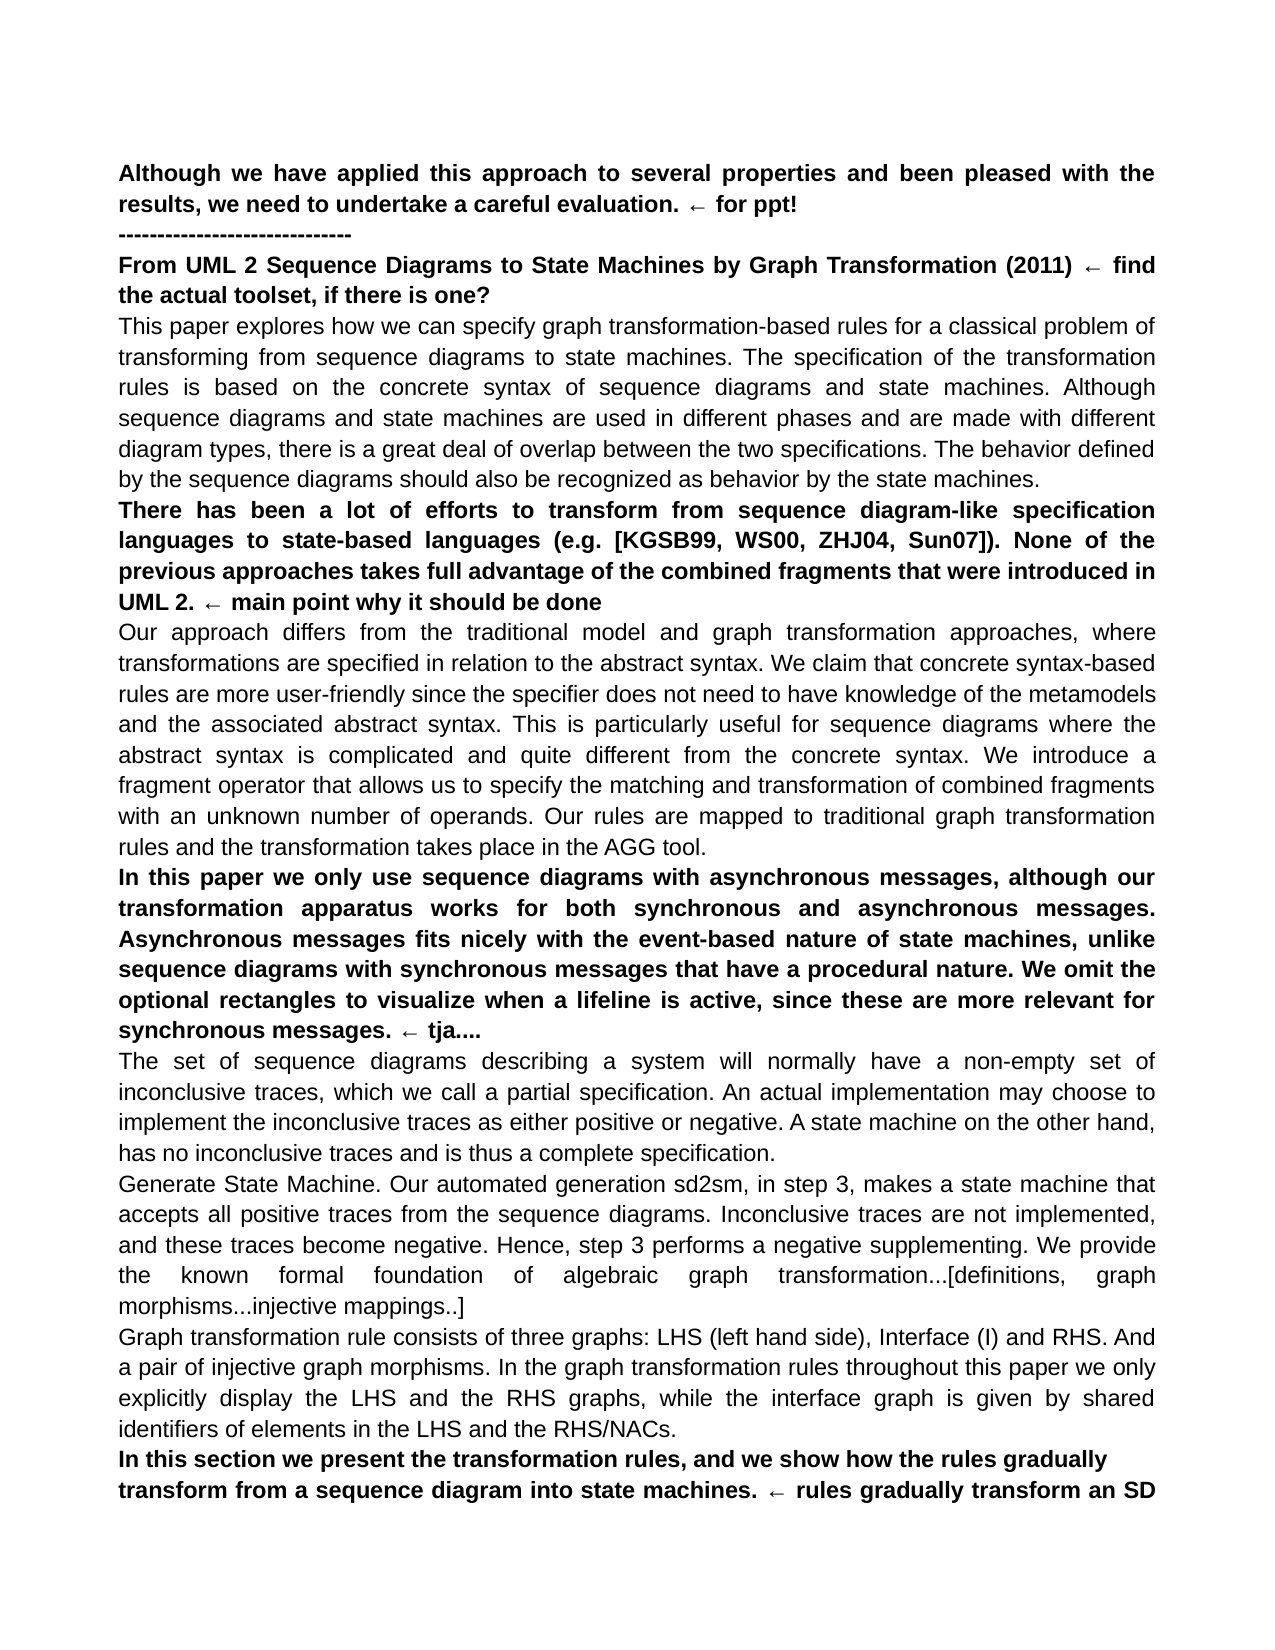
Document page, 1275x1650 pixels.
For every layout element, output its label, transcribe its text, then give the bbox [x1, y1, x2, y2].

text transform from a sequence diagram into state machines. ← rules gradually transform an SD [118, 1476, 1157, 1503]
text ------------------------------ [118, 221, 1157, 247]
text The set of sequence diagrams describing a system will normally have a non-empty set of inconclusive traces, which we call a partial specification. An actual implementation may choose to implement the inconclusive traces as either positive or negative. A state machine on the other hand, has no inconclusive traces and is thus a complete specification. [118, 1047, 1157, 1166]
text Although we have applied this approach to several properties and been pleased with the results, we need to undertake a careful evaluation. ← for ppt! [118, 159, 1157, 217]
text Generate State Machine. Our automated generation sd2sm, in step 3, makes a state machine that accepts all positive traces from the sequence diagrams. Inconclusive traces are not implemented, and these traces become negative. Hence, step 3 performs a negative supplementing. We provide the known formal foundation of algebraic graph transformation...[definitions, graph morphisms...injective mappings..] [118, 1170, 1157, 1319]
text In this paper we only use sequence diagrams with asynchronous messages, although our transformation apparatus works for both synchronous and asynchronous messages. Asynchronous messages fits nicely with the event-based nature of state machines, unlike sequence diagrams with synchronous messages that have a procedural nature. We omit the optional rectangles to visualize when a lifeline is active, since these are more relevant for synchronous messages. ← tja.... [118, 864, 1157, 1044]
text From UML 2 Sequence Diagrams to State Machines by Graph Transformation (2011) ← find the actual toolset, if there is one? [118, 251, 1157, 309]
text Graph transformation rule consists of three graphs: LHS (left hand side), Interface (I) and RHS. And a pair of injective graph morphisms. In the graph transformation rules throughout this paper we only explicitly display the LHS and the RHS graphs, while the interface graph is given by shared identifiers of elements in the LHS and the RHS/NACs. [118, 1323, 1157, 1442]
text There has been a lot of efforts to transform from sequence diagram-like specification languages to state-based languages (e.g. [KGSB99, WS00, ZHJ04, Sun07]). None of the previous approaches takes full advantage of the combined fragments that were introduced in UML 2. ← main point why it should be done [118, 496, 1157, 615]
text This paper explores how we can specify graph transformation-based rules for a classical problem of transforming from sequence diagrams to state machines. The specification of the transformation rules is based on the concrete syntax of sequence diagrams and state machines. Although sequence diagrams and state machines are used in different phases and are made with different diagram types, there is a great deal of overlap between the two specifications. The behavior defined by the sequence diagrams should also be recognized as behavior by the state machines. [118, 312, 1157, 492]
text Our approach differs from the traditional model and graph transformation approaches, where transformations are specified in relation to the abstract syntax. We claim that concrete syntax-based rules are more user-friendly since the specifier does not need to have knowledge of the metamodels and the associated abstract syntax. This is particularly useful for sequence diagrams where the abstract syntax is complicated and quite different from the concrete syntax. We introduce a fragment operator that allows us to specify the matching and transformation of combined fragments with an unknown number of operands. Our rules are mapped to traditional graph transformation rules and the transformation takes place in the AGG tool. [118, 619, 1157, 860]
text In this section we present the transformation rules, and we show how the rules gradually [118, 1446, 1157, 1472]
